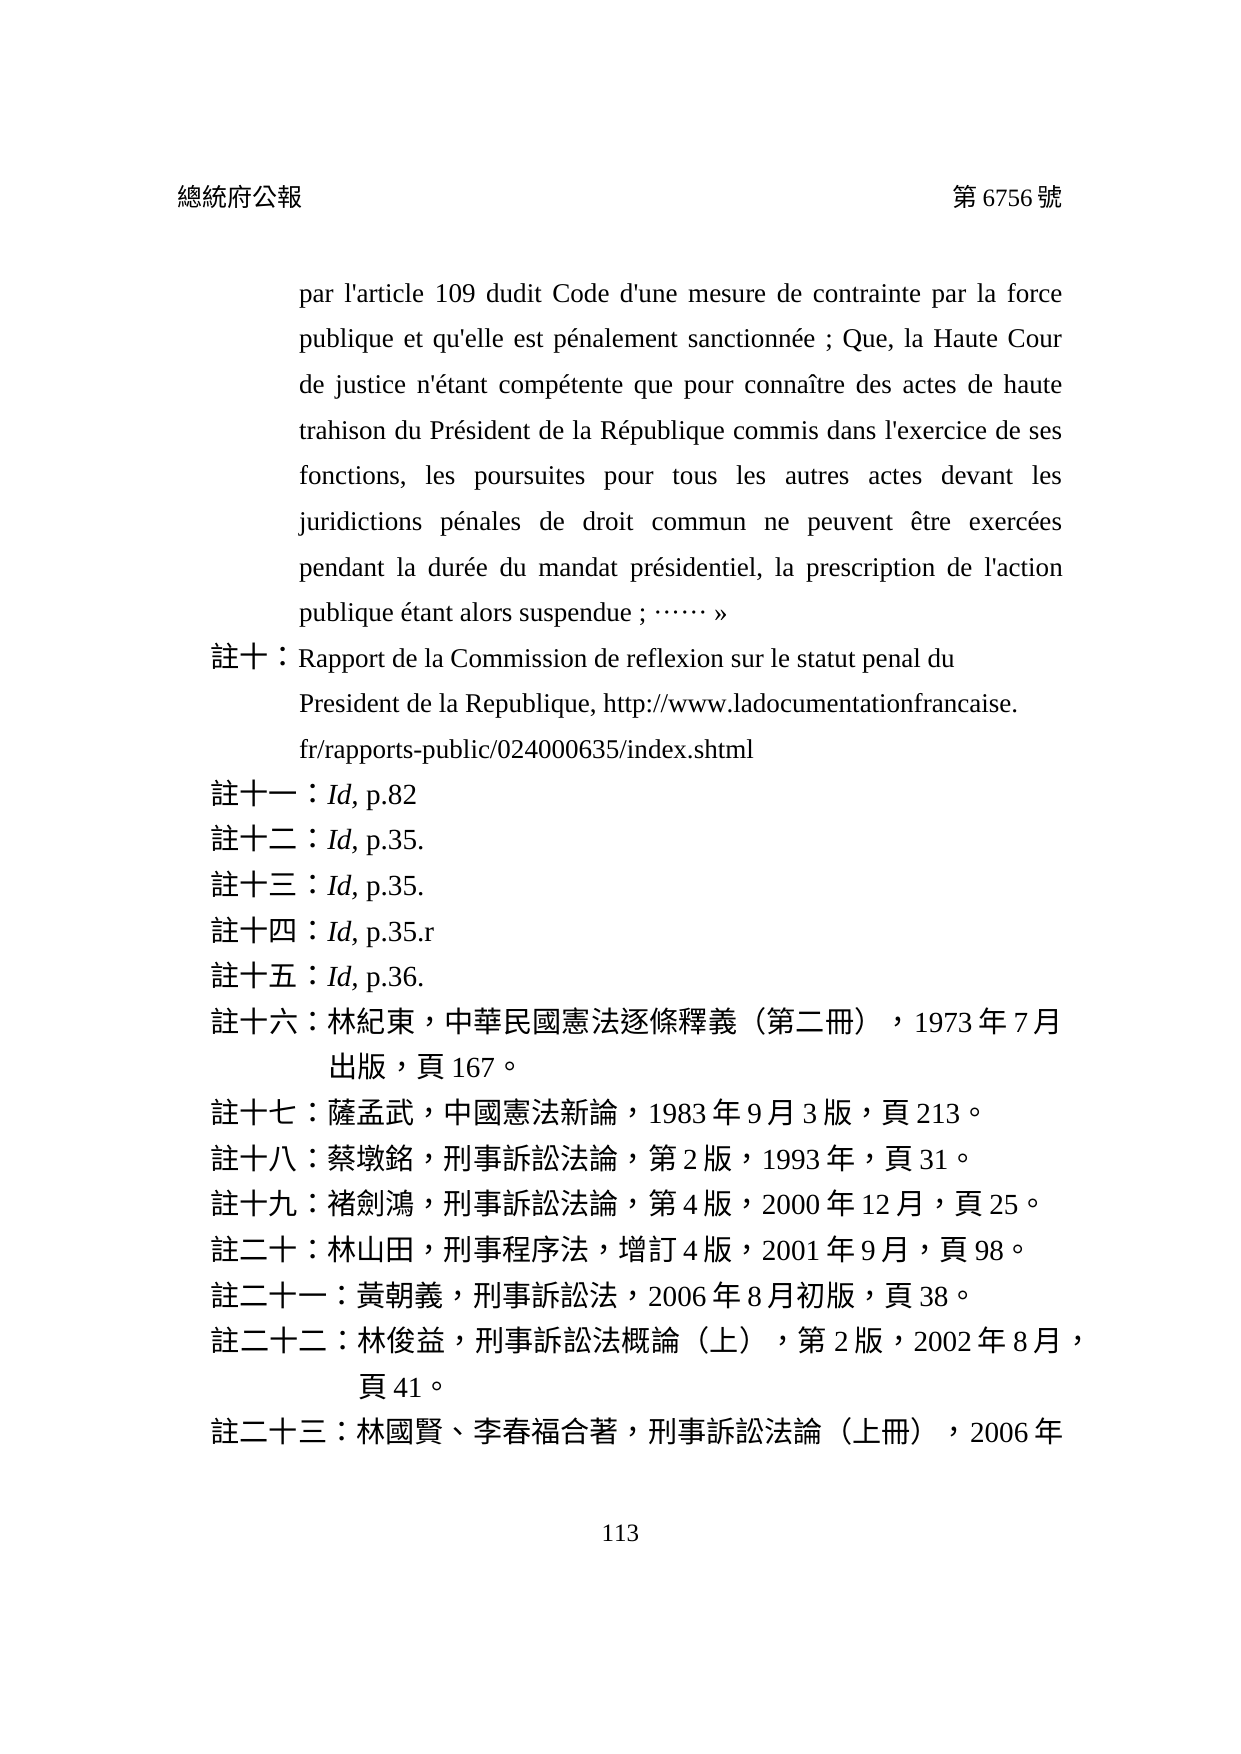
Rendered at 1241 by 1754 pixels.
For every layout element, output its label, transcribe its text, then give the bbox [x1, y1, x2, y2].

text 註十三：Id, p.35. [177, 859, 1063, 904]
text 註二十一：黃朝義，刑事訴訟法，2006年8月初版，頁38。 [177, 1269, 1063, 1315]
text 註十五：Id, p.36. [177, 950, 1063, 996]
text 註二十二：林俊益，刑事訴訟法概論（上），第2版，2002年8月，頁41。 [210, 1315, 1063, 1406]
text 註十：Rapport de la Commission de reflexion sur le statut penal du President de la Republique, http://www.ladocumentationfrancaise. fr/rapports-public/024000635/index.shtml [210, 631, 1063, 768]
text 註十二：Id, p.35. [177, 813, 1063, 859]
text 註十七：薩孟武，中國憲法新論，1983年9月3版，頁213。 [177, 1087, 1063, 1133]
text 註十六：林紀東，中華民國憲法逐條釋義（第二冊），1973年7月出版，頁167。 [210, 996, 1063, 1087]
text 註二十三：林國賢、李春福合著，刑事訴訟法論（上冊），2006年 [210, 1406, 1063, 1452]
text 註十八：蔡墩銘，刑事訴訟法論，第2版，1993年，頁31。 [177, 1133, 1063, 1178]
text 註十四：Id, p.35.r [177, 904, 1063, 950]
text 註十九：褚劍鴻，刑事訴訟法論，第4版，2000年12月，頁25。 [177, 1178, 1063, 1224]
text 註二十：林山田，刑事程序法，增訂4版，2001年9月，頁98。 [177, 1224, 1063, 1269]
text par l'article 109 dudit Code d'une mesure de contrainte par la force publique et qu'elle est pénalement sanctionnée ; Que, la Haute Cour de justice n'étant compétente que pour connaître des actes de haute trahison du Président de la République commis dans l'exercice de ses fonctions, les poursuites pour tous les autres actes devant les juridictions pénales de droit commun ne peuvent être exercées pendant la durée du mandat présidentiel, la prescription de l'action publique étant alors suspendue ; ······ » [210, 266, 1063, 631]
text 註十一：Id, p.82 [177, 768, 1063, 813]
